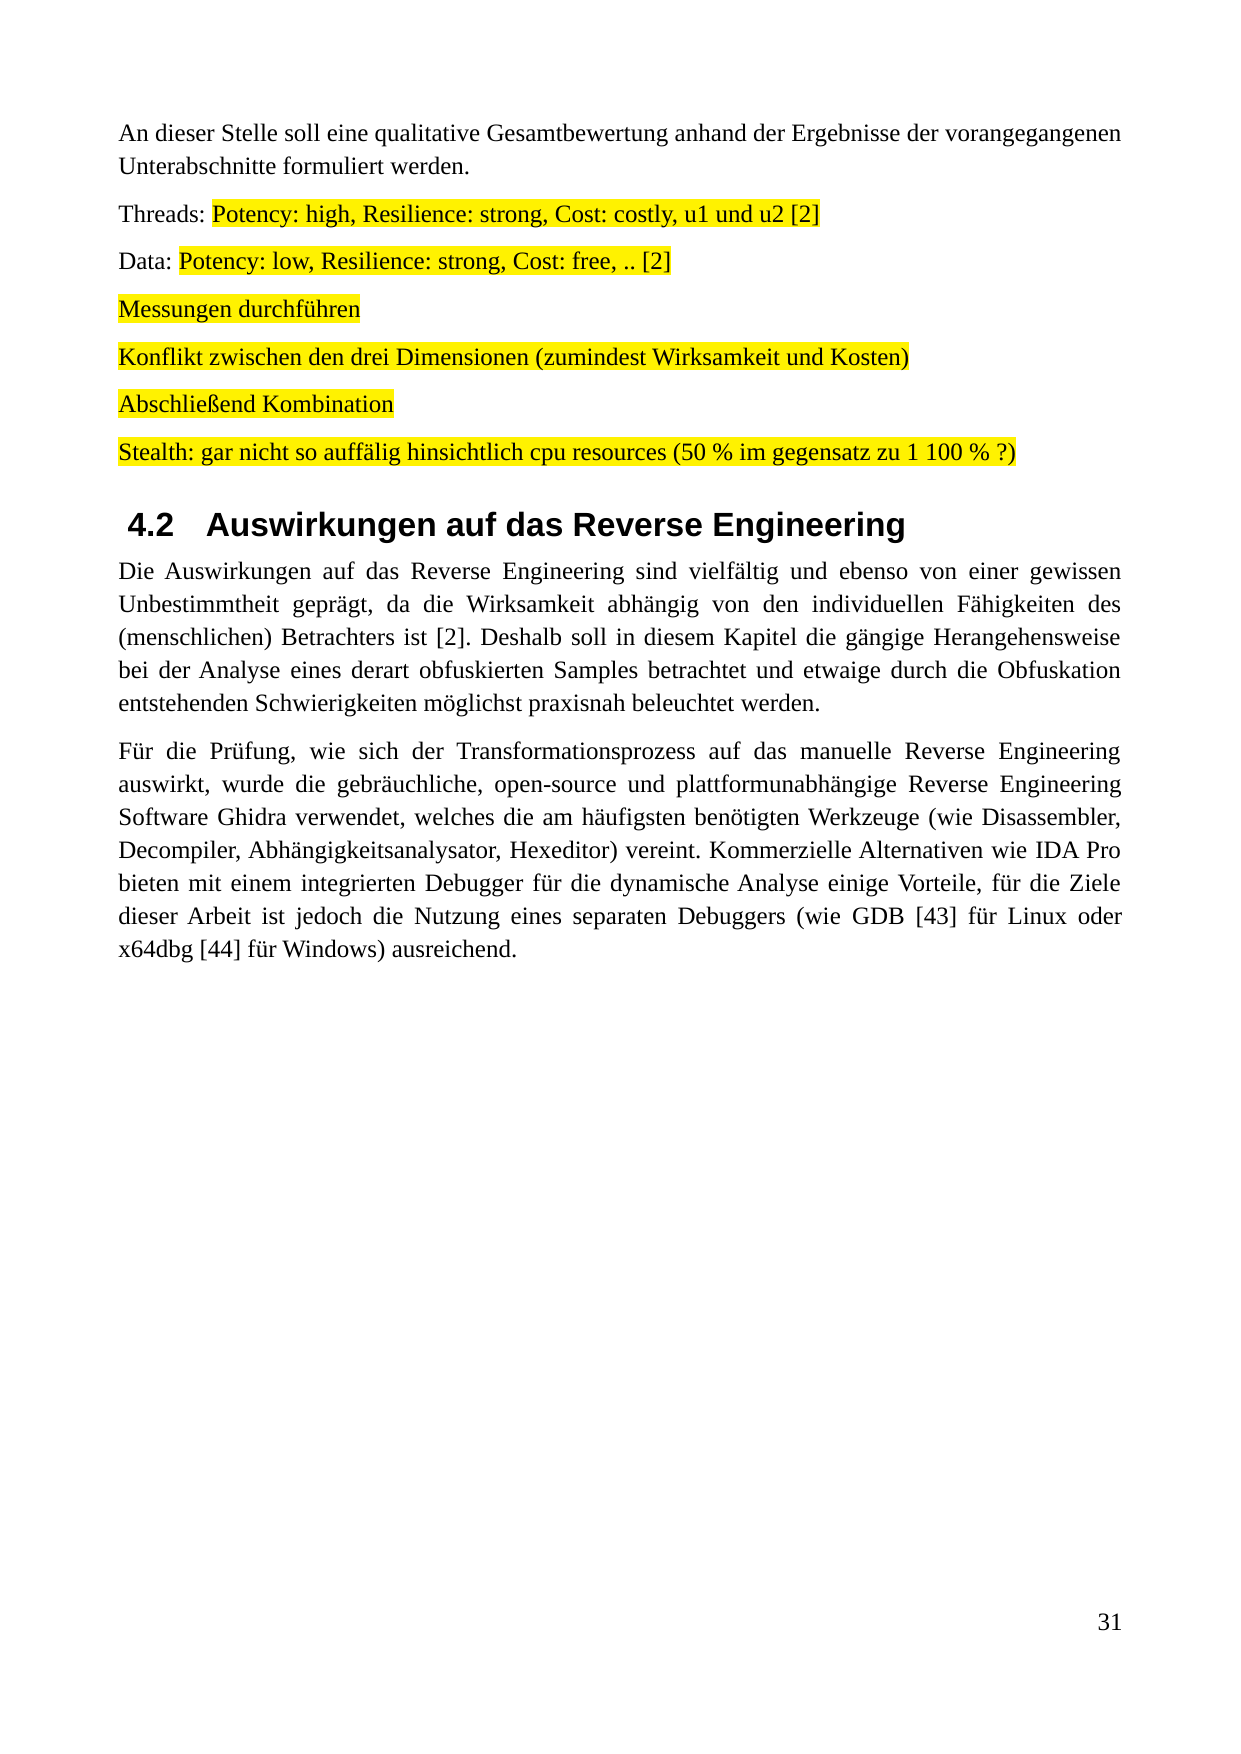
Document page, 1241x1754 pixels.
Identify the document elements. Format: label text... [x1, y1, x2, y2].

text Die Auswirkungen auf das Reverse Engineering sind vielfältig und ebenso von einer gewissen Unbestimmtheit geprägt, da die Wirksamkeit abhängig von den individuellen Fähigkeiten des (menschlichen) Betrachters ist [2]. Deshalb soll in diesem Kapitel die gängige Herangehensweise bei der Analyse eines derart obfuskierten Samples betrachtet und etwaige durch die Obfuskation entstehenden Schwierigkeiten möglichst praxisnah beleuchtet werden. [118, 556, 1122, 717]
text Abschließend Kombination [118, 389, 1122, 418]
text Konflikt zwischen den drei Dimensionen (zumindest Wirksamkeit und Kosten) [118, 342, 1122, 370]
text Für die Prüfung, wie sich der Transformationsprozess auf das manuelle Reverse Engineering auswirkt, wurde die gebräuchliche, open-source und plattformunabhängige Reverse Engineering Software Ghidra verwendet, welches die am häufigsten benötigten Werkzeuge (wie Disassembler, Decompiler, Abhängigkeitsanalysator, Hexeditor) vereint. Kommerzielle Alternativen wie IDA Pro bieten mit einem integrierten Debugger für die dynamische Analyse einige Vorteile, für die Ziele dieser Arbeit ist jedoch die Nutzung eines separaten Debuggers (wie GDB [43] für Linux oder x64dbg [44] für Windows) ausreichend. [118, 736, 1122, 963]
text Messungen durchführen [118, 294, 1122, 323]
text Threads: Potency: high, Resilience: strong, Cost: costly, u1 und u2 [2] [118, 199, 1122, 227]
text Stealth: gar nicht so auffälig hinsichtlich cpu resources (50 % im gegensatz zu 1 100 % ?) [118, 437, 1122, 466]
text Data: Potency: low, Resilience: strong, Cost: free, .. [2] [118, 246, 1122, 275]
text An dieser Stelle soll eine qualitative Gesamtbewertung anhand der Ergebnisse der vorangegangenen Unterabschnitte formuliert werden. [118, 118, 1122, 180]
subtitle Auswirkungen auf das Reverse Engineering [118, 505, 1122, 544]
